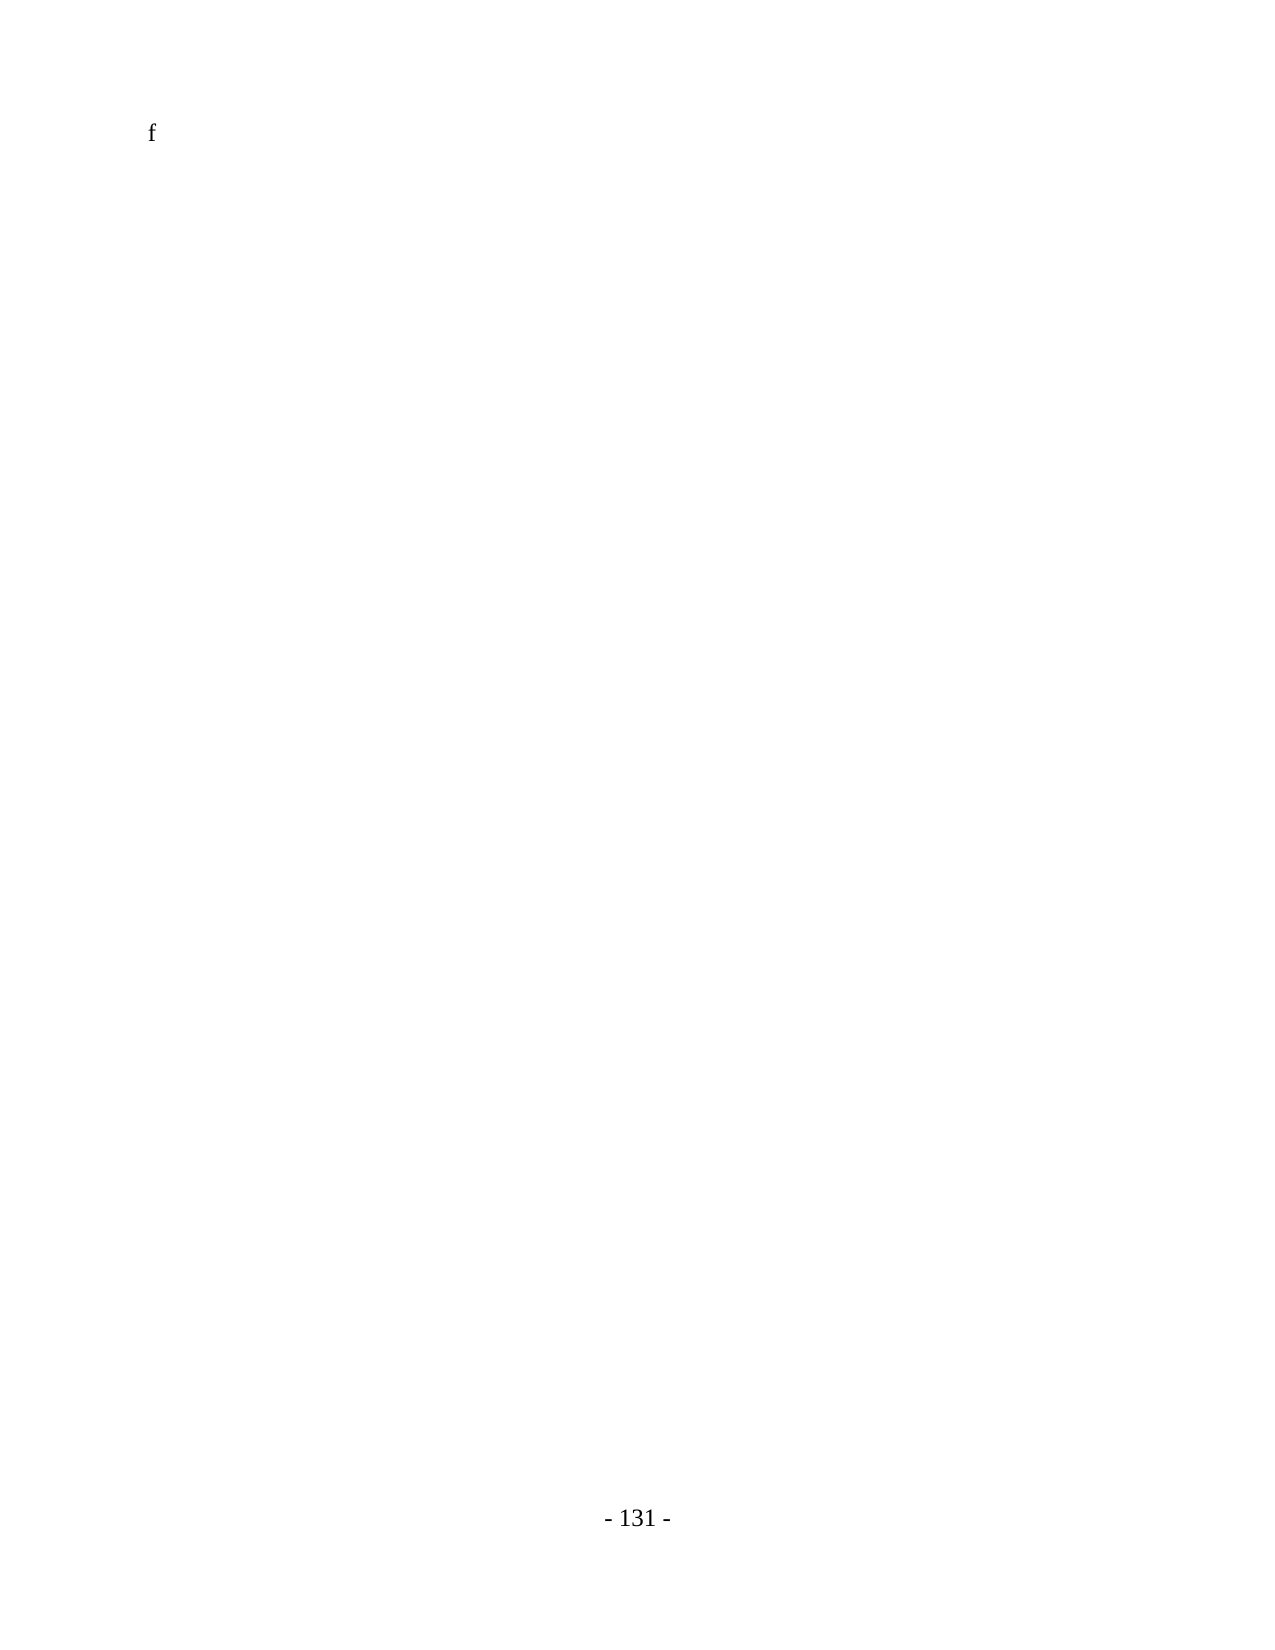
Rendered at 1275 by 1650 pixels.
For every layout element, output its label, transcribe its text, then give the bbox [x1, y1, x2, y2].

text f [118, 118, 1157, 147]
